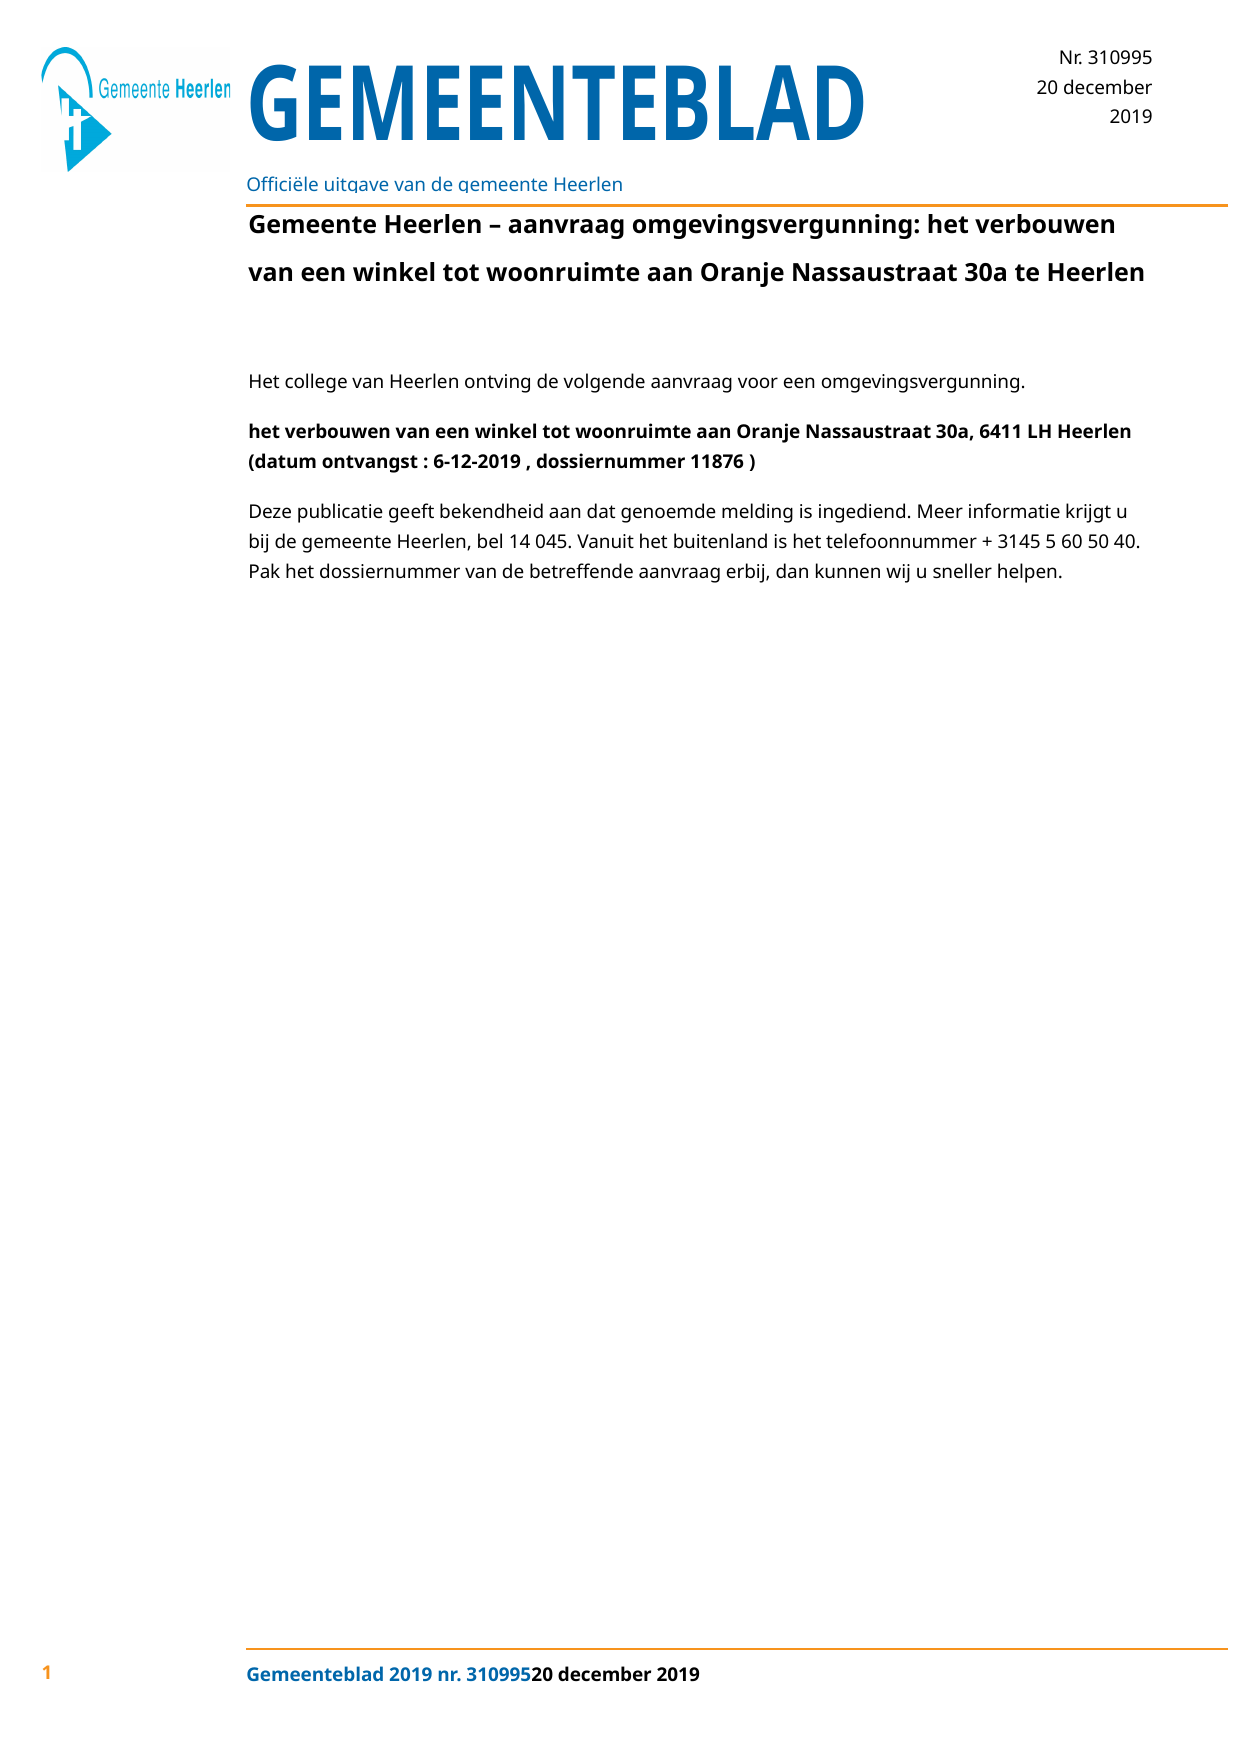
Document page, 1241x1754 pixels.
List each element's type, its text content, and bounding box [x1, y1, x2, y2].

picture [41, 47, 59, 70]
text Gemeente Heerlen – aanvraag omgevingsvergunning: het verbouwen van een winkel tot woonruimte aan Oranje Nassaustraat 30a te Heerlen [248, 207, 1152, 288]
text Deze publicatie geeft bekendheid aan dat genoemde melding is ingediend. Meer informatie krijgt u bij de gemeente Heerlen, bel 14 045. Vanuit het buitenland is het telefoonnummer + 3145 5 60 50 40. Pak het dossiernummer van de betreffende aanvraag erbij, dan kunnen wij u sneller helpen. [248, 499, 1152, 584]
text het verbouwen van een winkel tot woonruimte aan Oranje Nassaustraat 30a, 6411 LH Heerlen (datum ontvangst : 6-12-2019 , dossiernummer 11876 ) [248, 419, 1152, 474]
text Het college van Heerlen ontving de volgende aanvraag voor een omgevingsvergunning. [248, 368, 1152, 394]
picture [41, 47, 231, 172]
